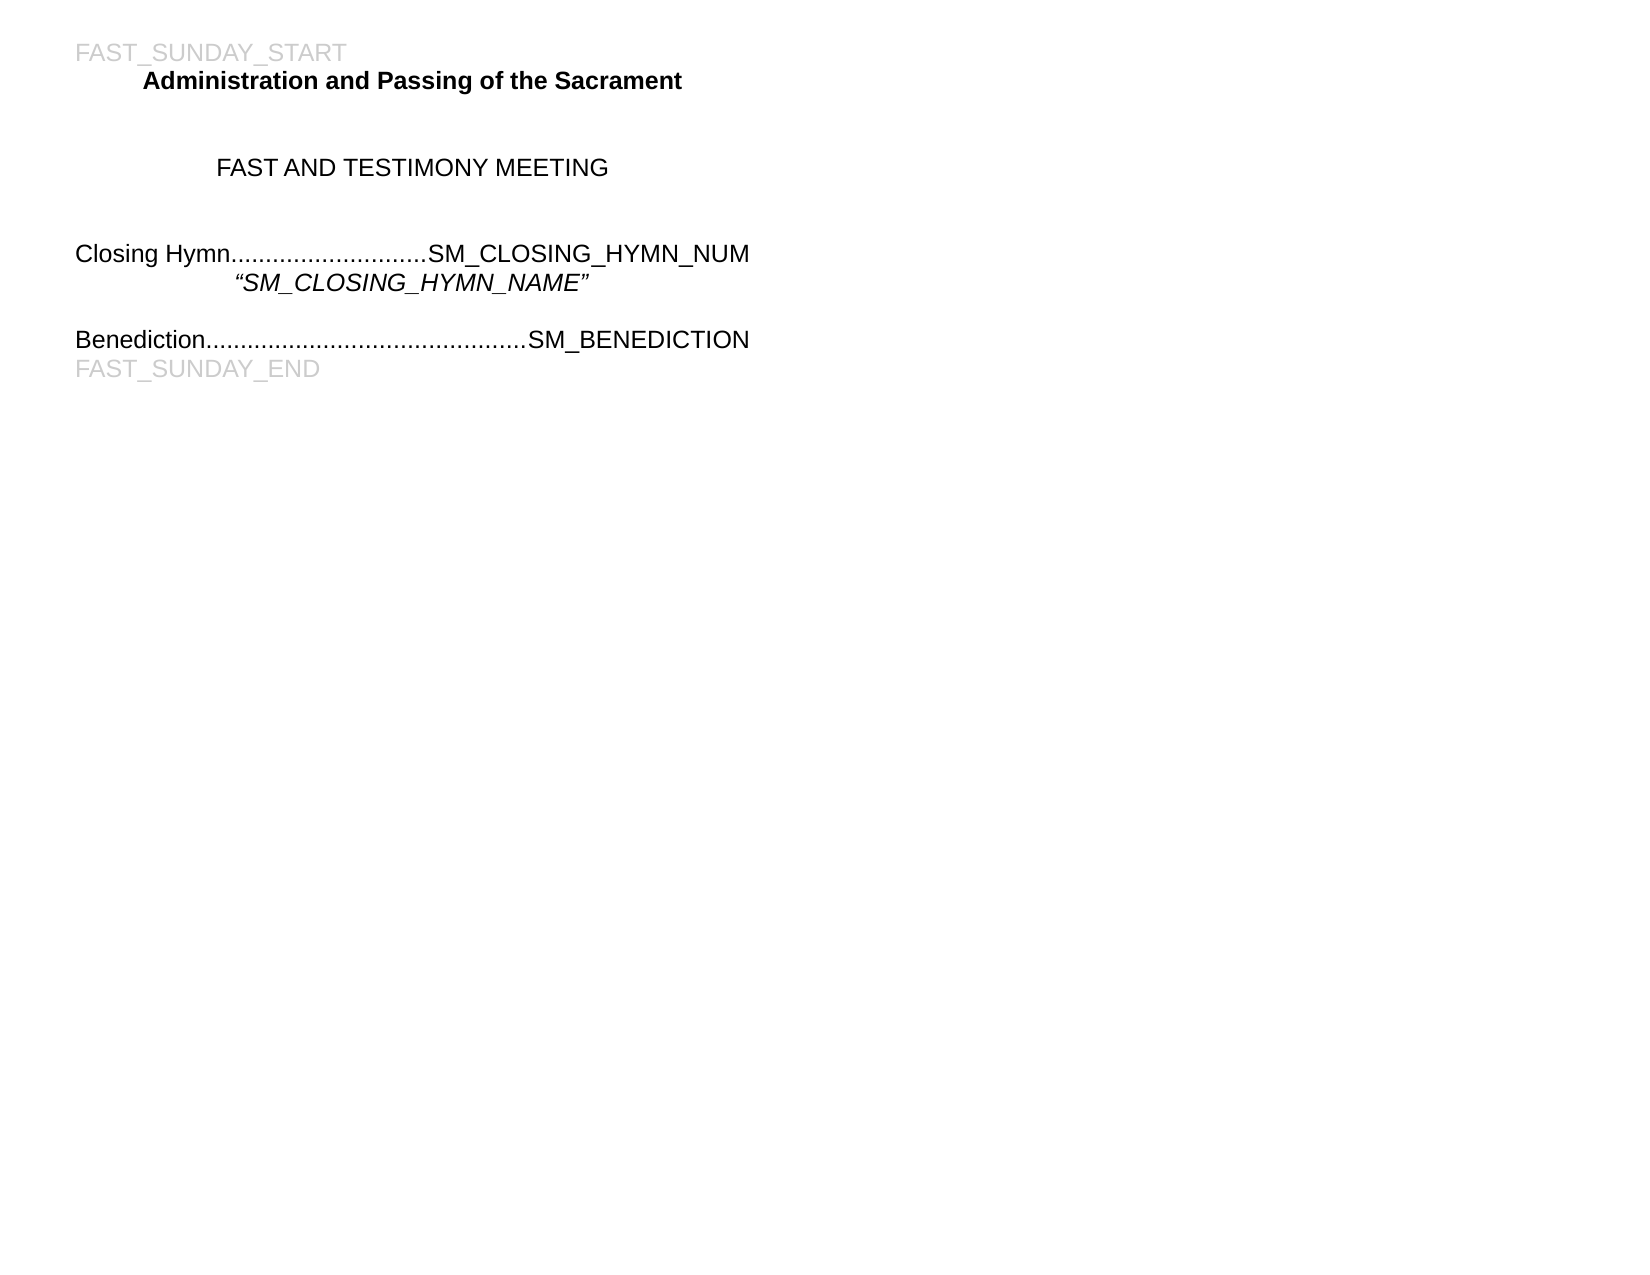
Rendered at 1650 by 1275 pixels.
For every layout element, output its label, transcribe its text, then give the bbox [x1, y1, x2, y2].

text FAST_SUNDAY_END [75, 354, 750, 382]
text Closing Hymn SM_CLOSING_HYMN_NUM [75, 239, 750, 267]
text Benediction SM_BENEDICTION [75, 325, 750, 354]
text FAST_SUNDAY_START [75, 37, 750, 66]
text Administration and Passing of the Sacrament [75, 66, 750, 95]
text “SM_CLOSING_HYMN_NAME” [75, 267, 750, 296]
text FAST AND TESTIMONY MEETING [75, 152, 750, 181]
